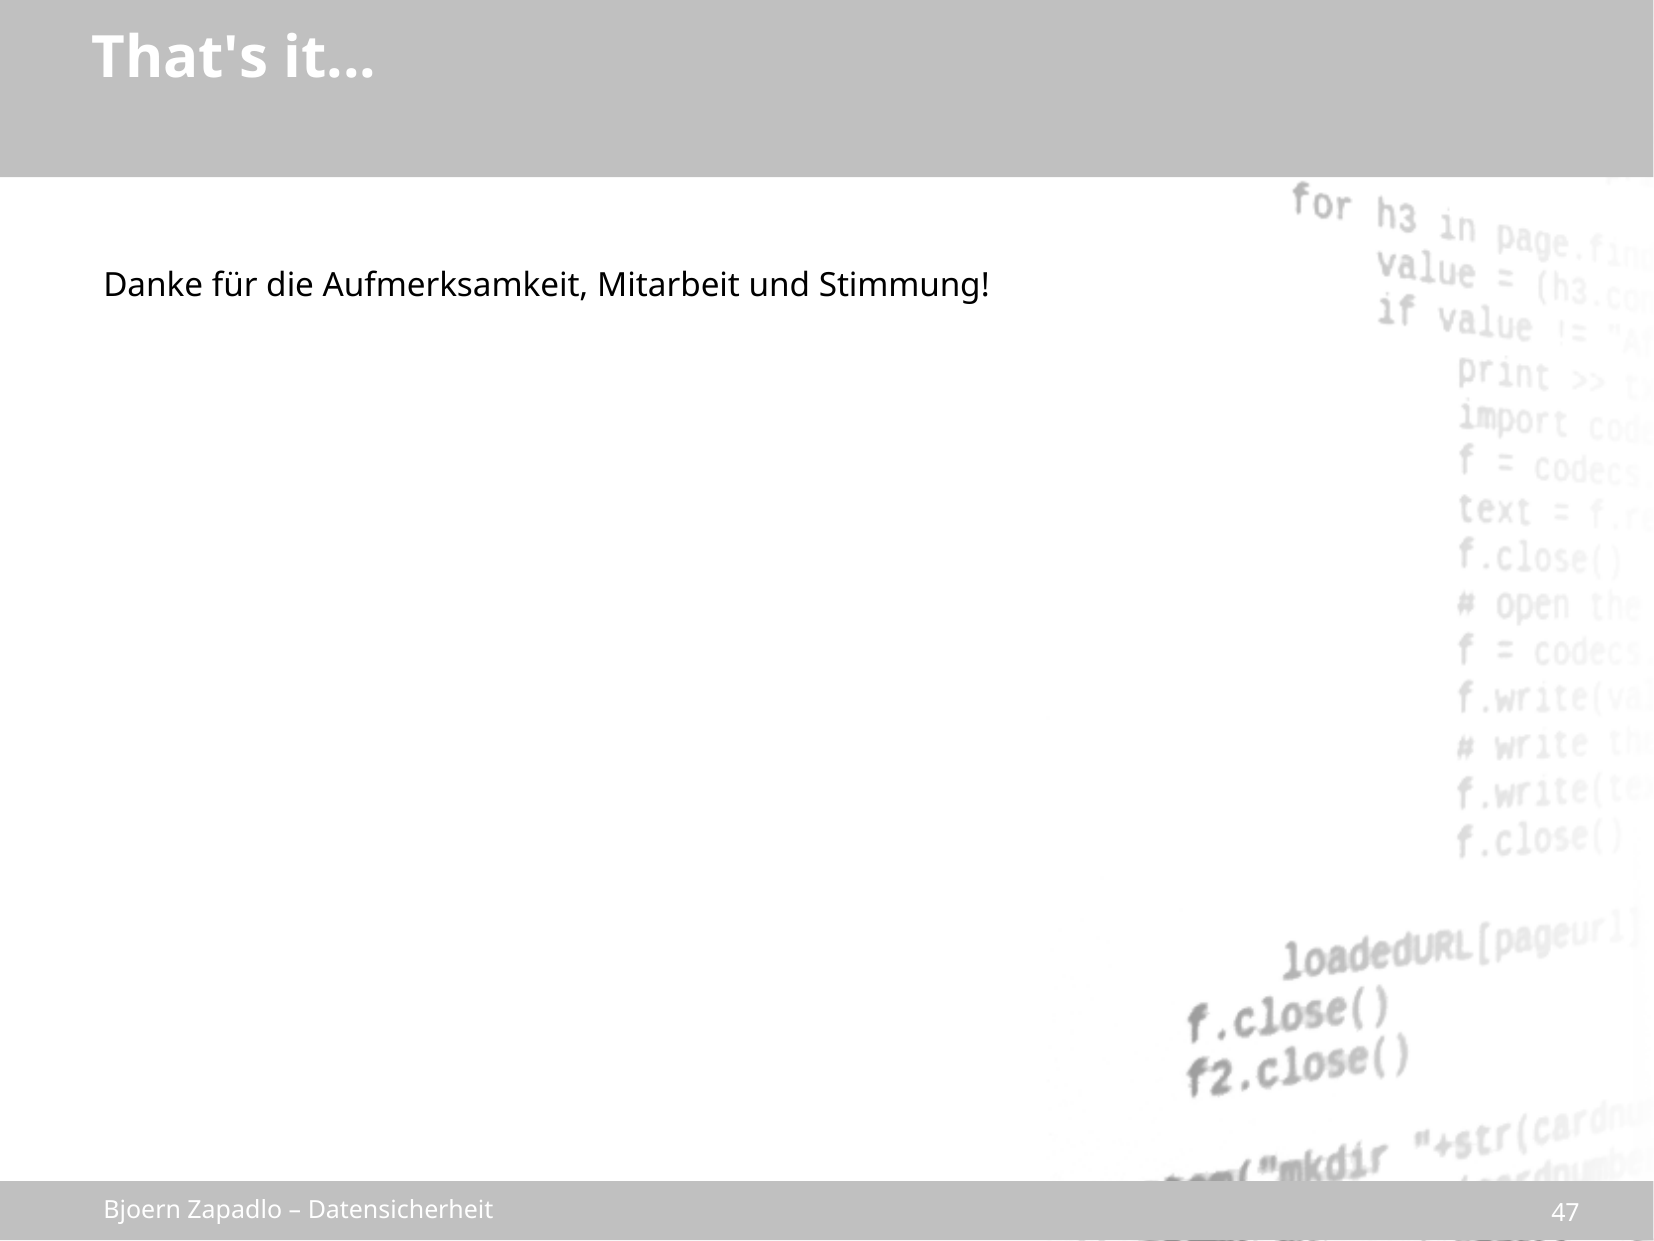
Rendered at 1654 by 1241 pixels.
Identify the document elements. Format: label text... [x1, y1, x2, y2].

text_box Danke für die Aufmerksamkeit, Mitarbeit und Stimmung! [76, 236, 1471, 311]
text_box That's it... [76, 17, 1444, 98]
picture [0, 178, 1654, 1181]
